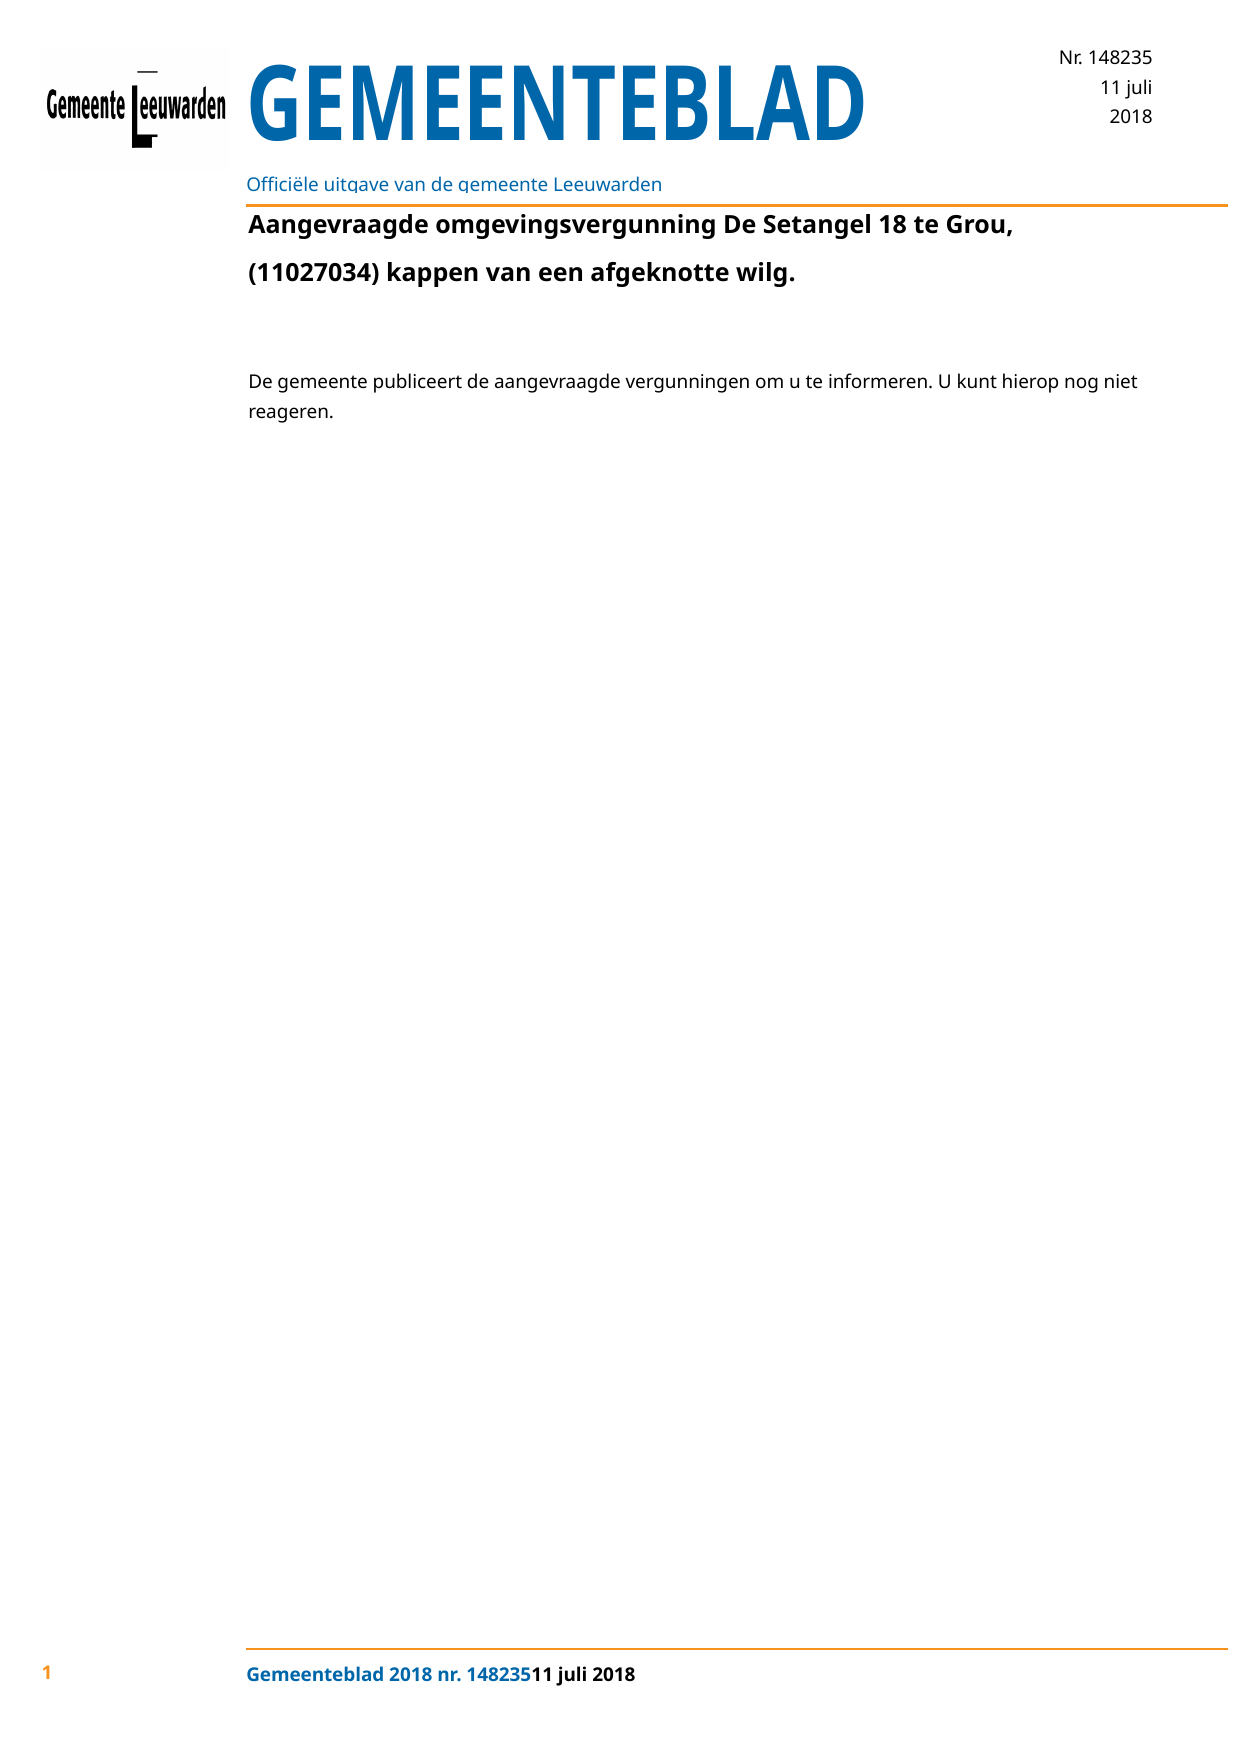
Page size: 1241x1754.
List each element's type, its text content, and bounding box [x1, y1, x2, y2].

text Aangevraagde omgevingsvergunning De Setangel 18 te Grou, (11027034) kappen van een afgeknotte wilg. [248, 207, 1152, 288]
picture [41, 47, 231, 172]
text De gemeente publiceert de aangevraagde vergunningen om u te informeren. U kunt hierop nog niet reageren. [248, 368, 1152, 424]
